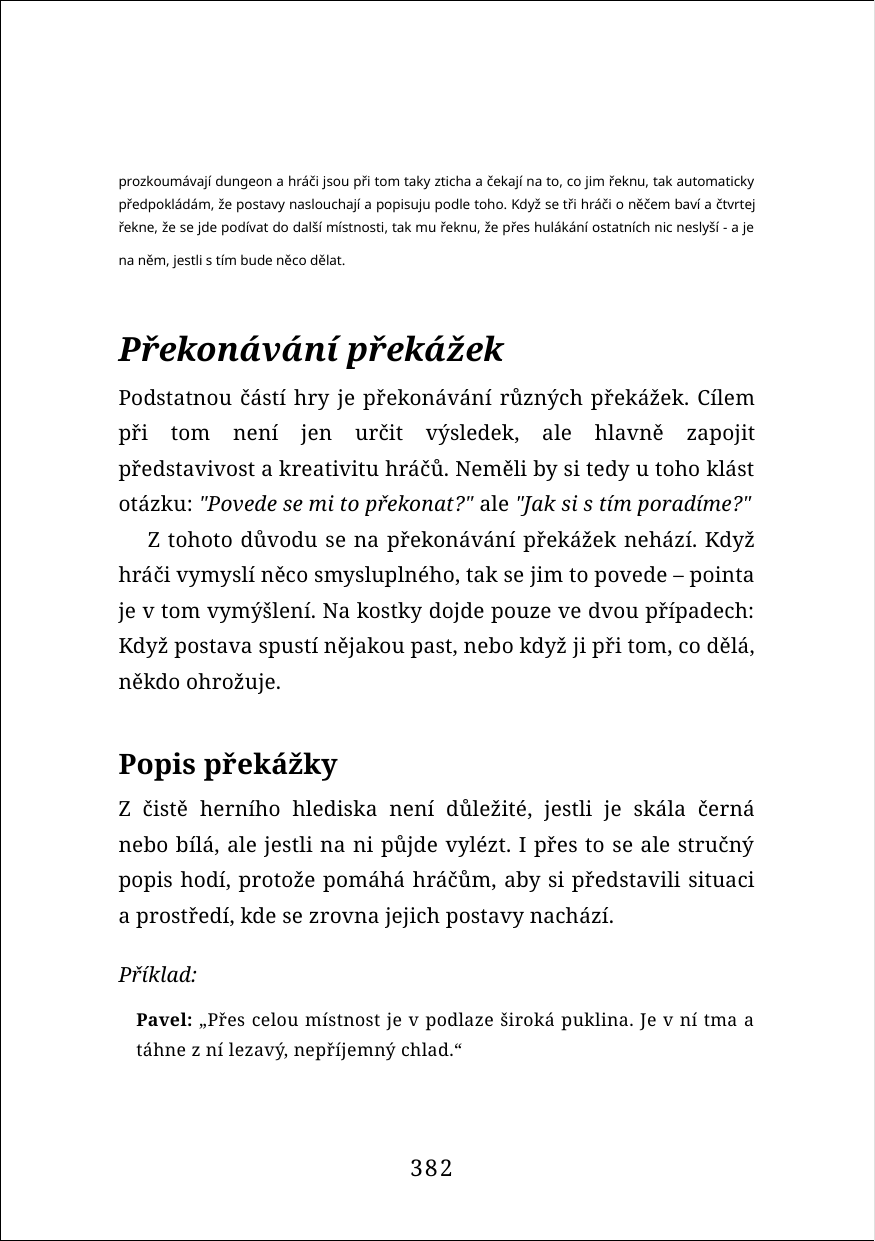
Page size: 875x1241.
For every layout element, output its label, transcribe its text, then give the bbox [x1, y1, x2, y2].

text Příklad: [118, 960, 756, 988]
text Pavel: „Přes celou místnost je v podlaze široká puklina. Je v ní tma a táhne z ní lezavý, nepříjemný chlad.“ [136, 1007, 756, 1062]
text Z čistě herního hlediska není důležité, jestli je skála černá nebo bílá, ale jestli na ni půjde vylézt. I přes to se ale stručný popis hodí, protože pomáhá hráčům, aby si představili situaci a prostředí, kde se zrovna jejich postavy nachází. [118, 794, 756, 929]
subtitle Překonávání překážek [118, 326, 756, 371]
subtitle Popis překážky [118, 744, 756, 782]
text Podstatnou částí hry je překonávání různých překážek. Cílem při tom není jen určit výsledek, ale hlavně zapojit představivost a kreativitu hráčů. Neměli by si tedy u toho klást otázku: "Povede se mi to překonat?" ale "Jak si s tím poradíme?" Z tohoto důvodu se na překonávání překážek nehází. Když hráči vymyslí něco smysluplného, tak se jim to povede – pointa je v tom vymýšlení. Na kostky dojde pouze ve dvou případech: Když postava spustí nějakou past, nebo když ji při tom, co dělá, někdo ohrožuje. [118, 383, 756, 696]
text prozkoumávají dungeon a hráči jsou při tom taky zticha a čekají na to, co jim řeknu, tak automaticky předpokládám, že postavy naslouchají a popisuju podle toho. Když se tři hráči o něčem baví a čtvrtej řekne, že se jde podívat do další místnosti, tak mu řeknu, že přes hulákání ostatních nic neslyší - a je na něm, jestli s tím bude něco dělat. [118, 172, 756, 271]
